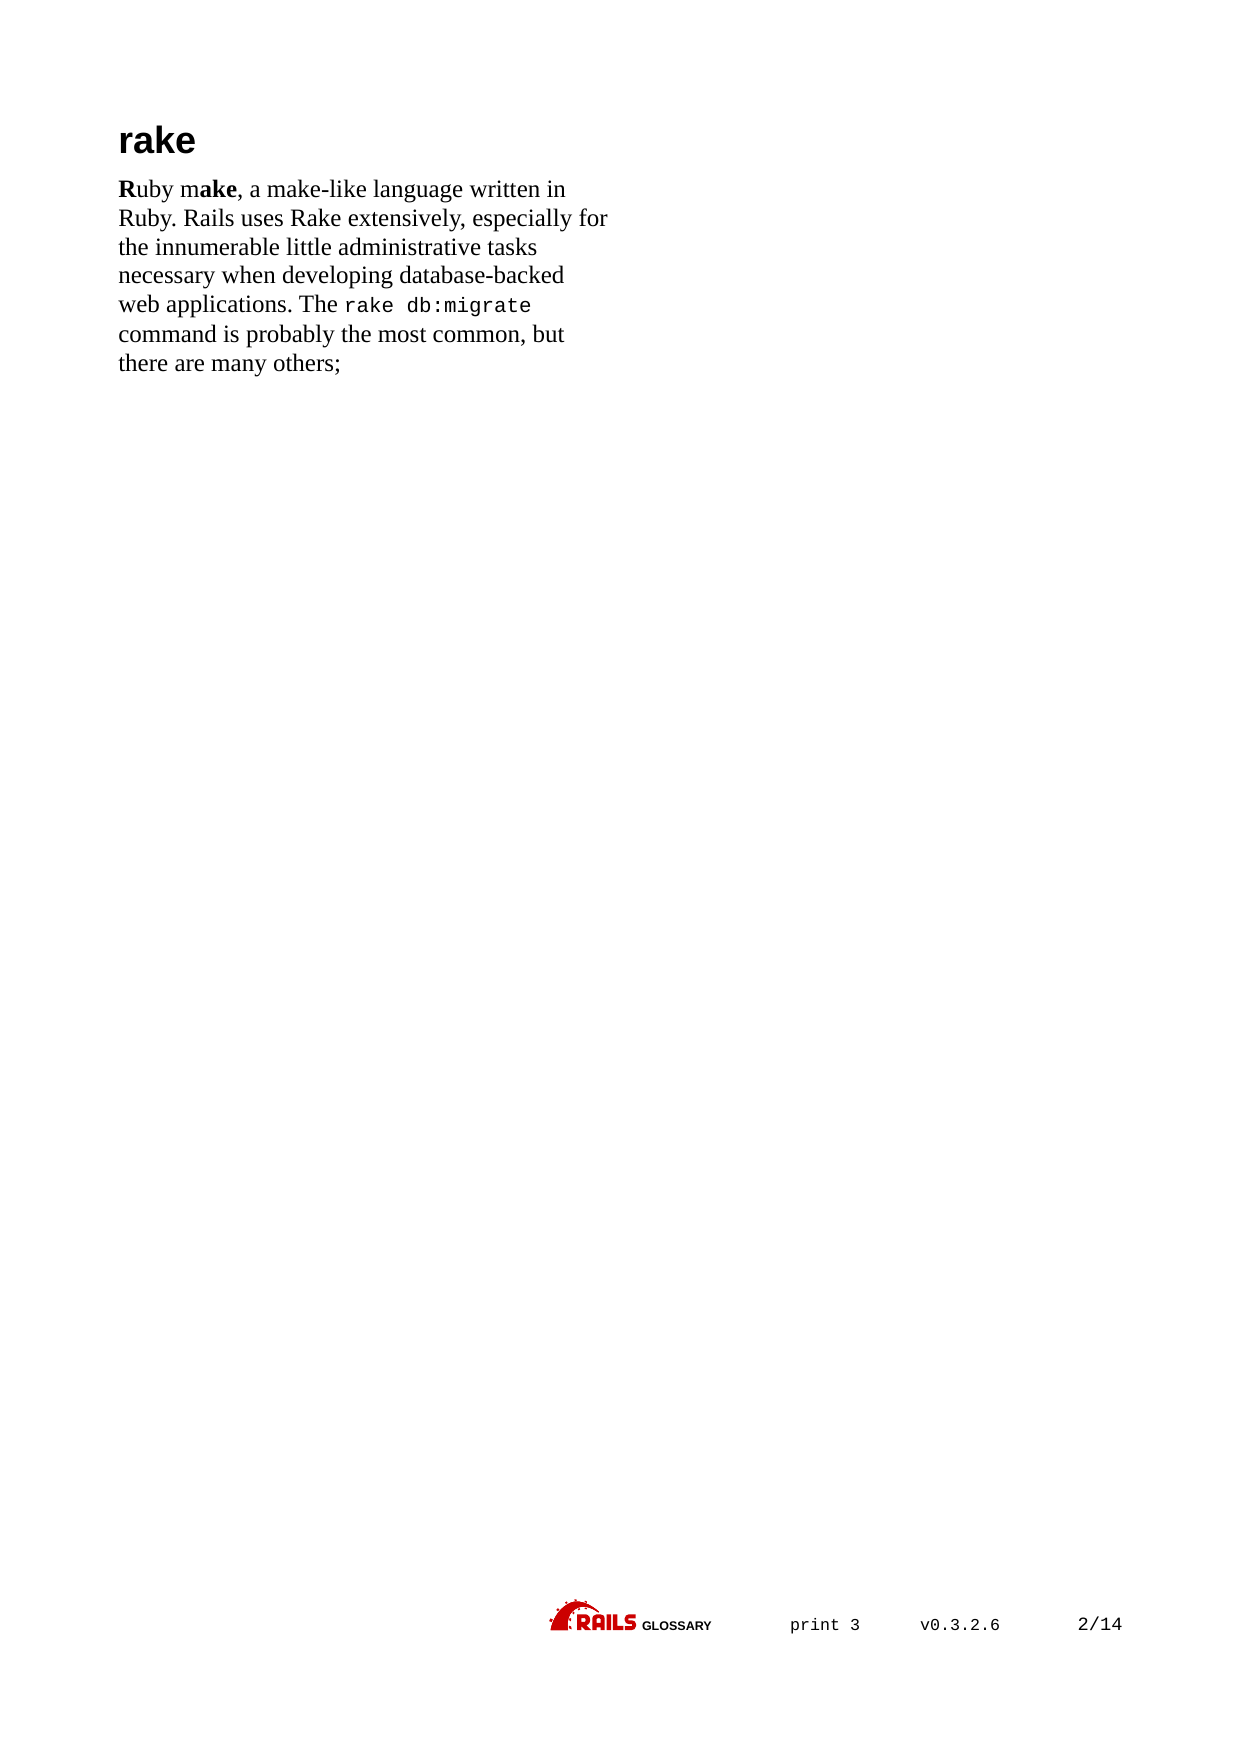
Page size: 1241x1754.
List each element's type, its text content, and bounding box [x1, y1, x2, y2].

text Ruby make, a make-like language written in Ruby. Rails uses Rake extensively, especially for the innumerable little administrative tasks necessary when developing database-backed web applications. The rake db:migrate command is probably the most common, but there are many others; [118, 174, 611, 376]
subtitle rake [118, 118, 611, 162]
